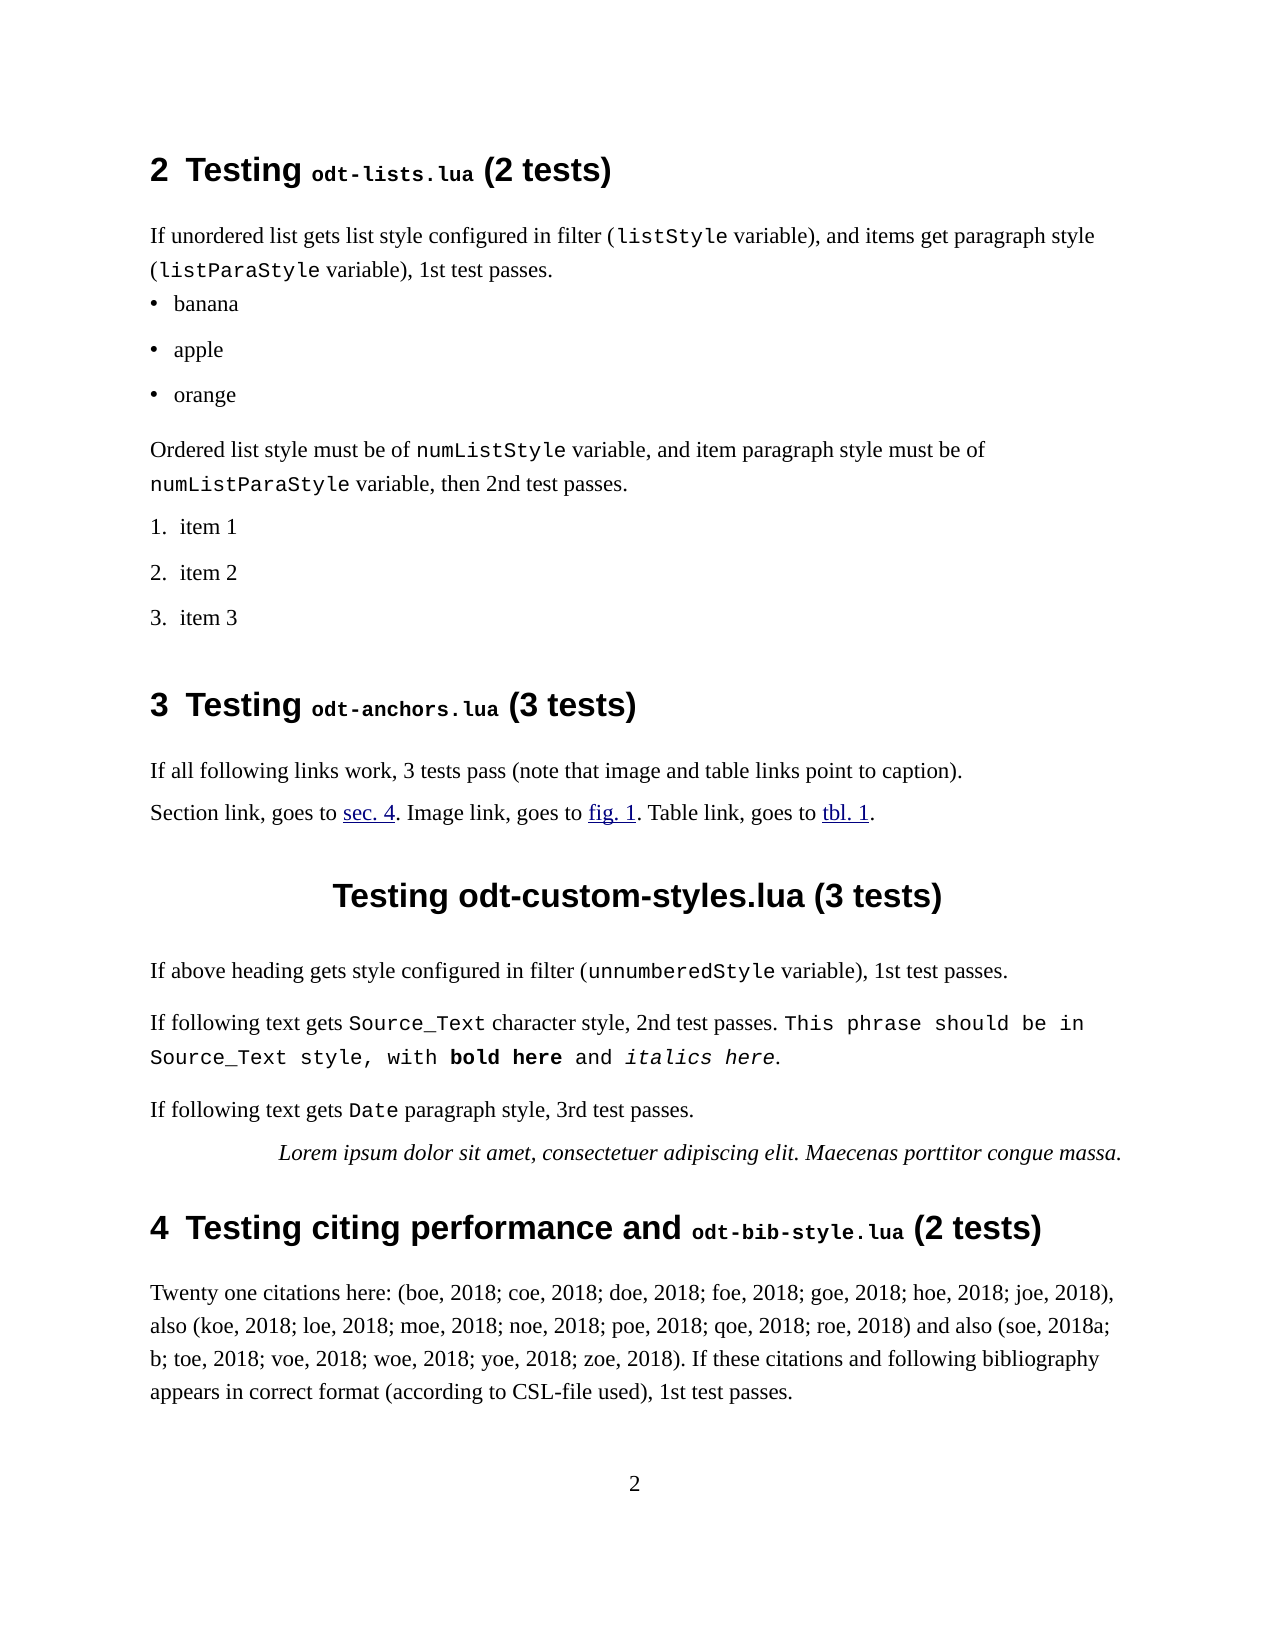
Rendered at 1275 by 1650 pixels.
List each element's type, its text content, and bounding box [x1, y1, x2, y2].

text If all following links work, 3 tests pass (note that image and table links point to caption). [150, 757, 1125, 783]
list apple [150, 336, 1125, 362]
list item 1 [150, 513, 1125, 540]
list banana [150, 291, 1125, 317]
text If following text gets Date paragraph style, 3rd test passes. [150, 1096, 1125, 1123]
text Twenty one citations here: (boe, 2018; coe, 2018; doe, 2018; foe, 2018; goe, 2018; hoe, 2018; joe, 2018), also (koe, 2018; loe, 2018; moe, 2018; noe, 2018; poe, 2018; qoe, 2018; roe, 2018) and also (soe, 2018a; b; toe, 2018; voe, 2018; woe, 2018; yoe, 2018; zoe, 2018). If these citations and following bibliography appears in correct format (according to CSL-file used), 1st test passes. [150, 1279, 1125, 1404]
subtitle Testing odt-lists.lua (2 tests) [150, 150, 1125, 189]
subtitle Testing citing performance and odt-bib-style.lua (2 tests) [150, 1208, 1125, 1246]
list item 3 [150, 604, 1125, 631]
subtitle Testing odt-anchors.lua (3 tests) [150, 685, 1125, 724]
text If above heading gets style configured in filter (unnumberedStyle variable), 1st test passes. [150, 957, 1125, 984]
text Ordered list style must be of numListStyle variable, and item paragraph style must be of numListParaStyle variable, then 2nd test passes. [150, 436, 1125, 497]
list orange [150, 381, 1125, 408]
subtitle Testing odt-custom-styles.lua (3 tests) [150, 876, 1125, 915]
text If following text gets Source_Text character style, 2nd test passes. This phrase should be in Source_Text style, with bold here and italics here. [150, 1009, 1125, 1071]
text Section link, goes to sec. 4. Image link, goes to fig. 1. Table link, goes to tbl. 1. [150, 799, 1125, 825]
list item 2 [150, 559, 1125, 585]
text If unordered list gets list style configured in filter (listStyle variable), and items get paragraph style (listParaStyle variable), 1st test passes. [150, 222, 1125, 284]
text Lorem ipsum dolor sit amet, consectetuer adipiscing elit. Maecenas porttitor congue massa. [150, 1139, 1125, 1166]
